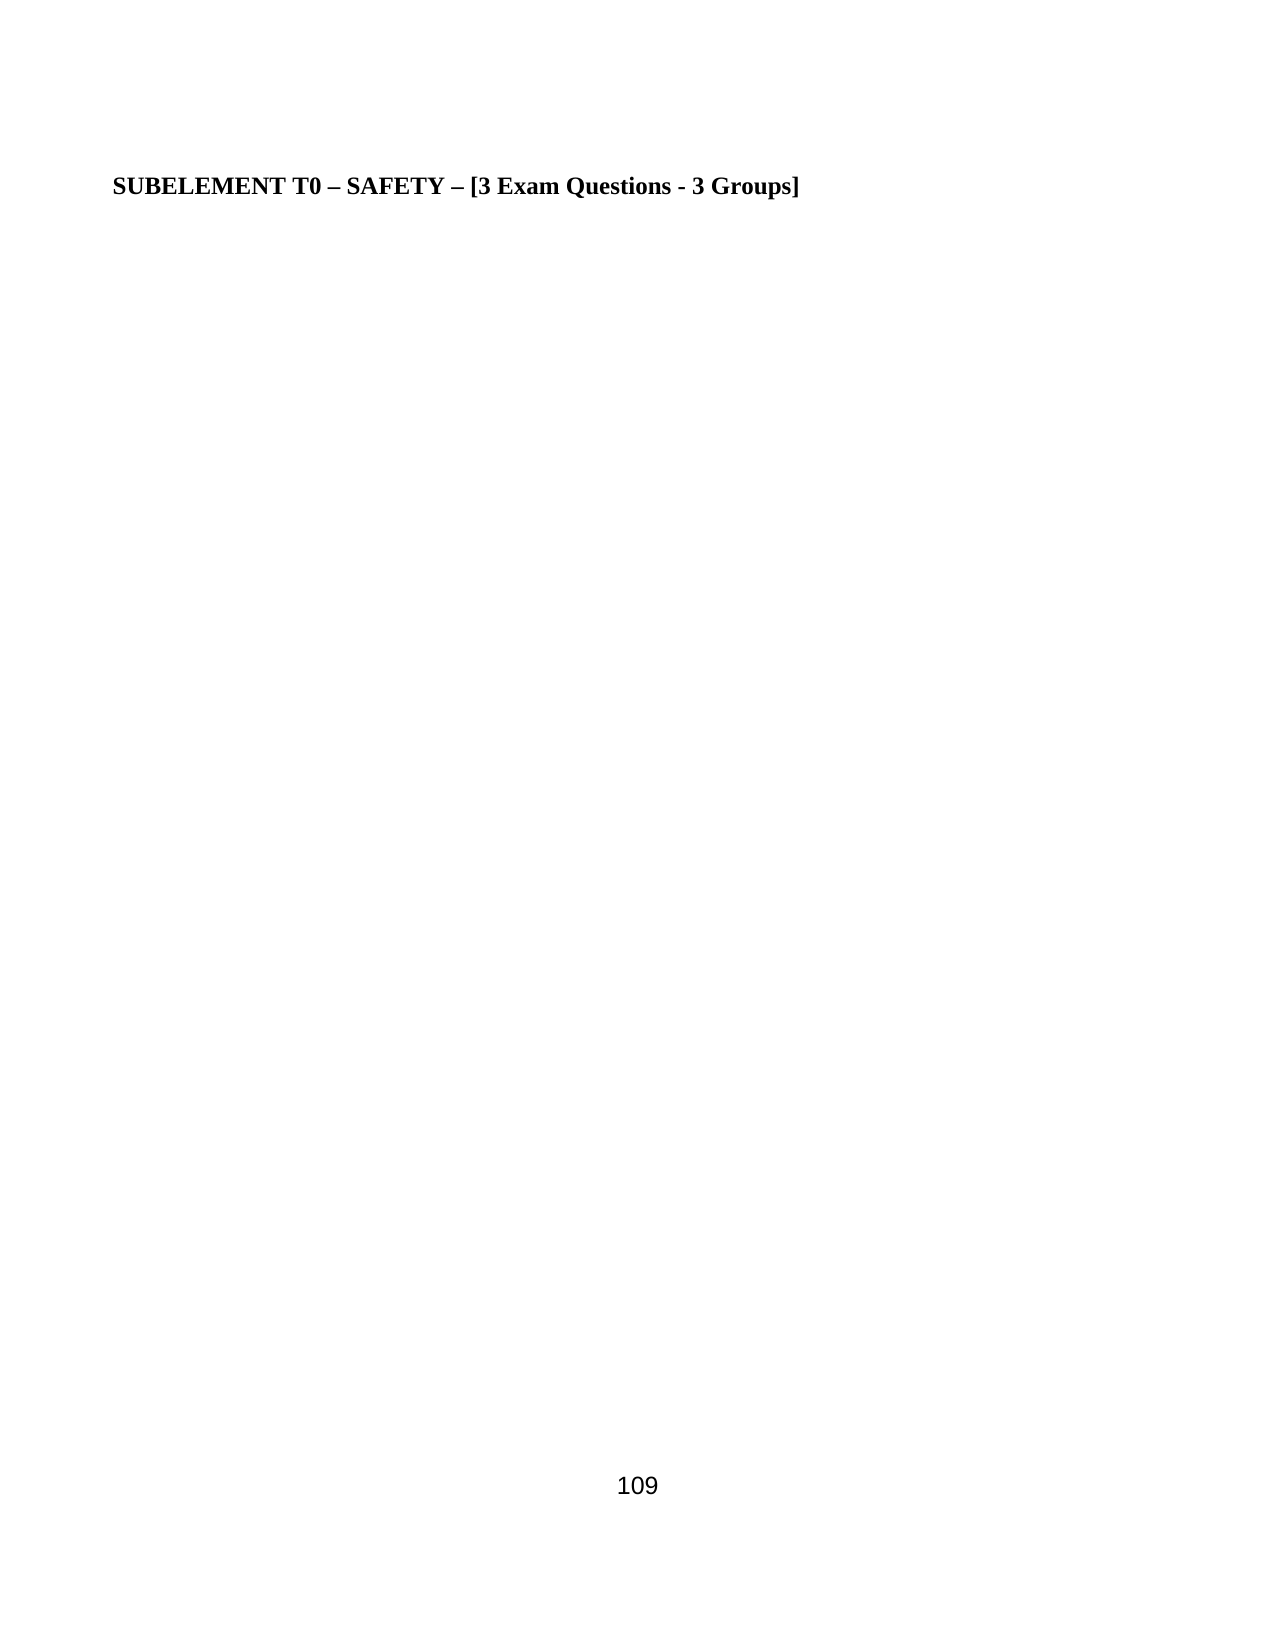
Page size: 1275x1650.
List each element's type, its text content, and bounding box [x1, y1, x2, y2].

subtitle SUBELEMENT T0 – SAFETY – [3 Exam Questions - 3 Groups] [112, 171, 1162, 200]
